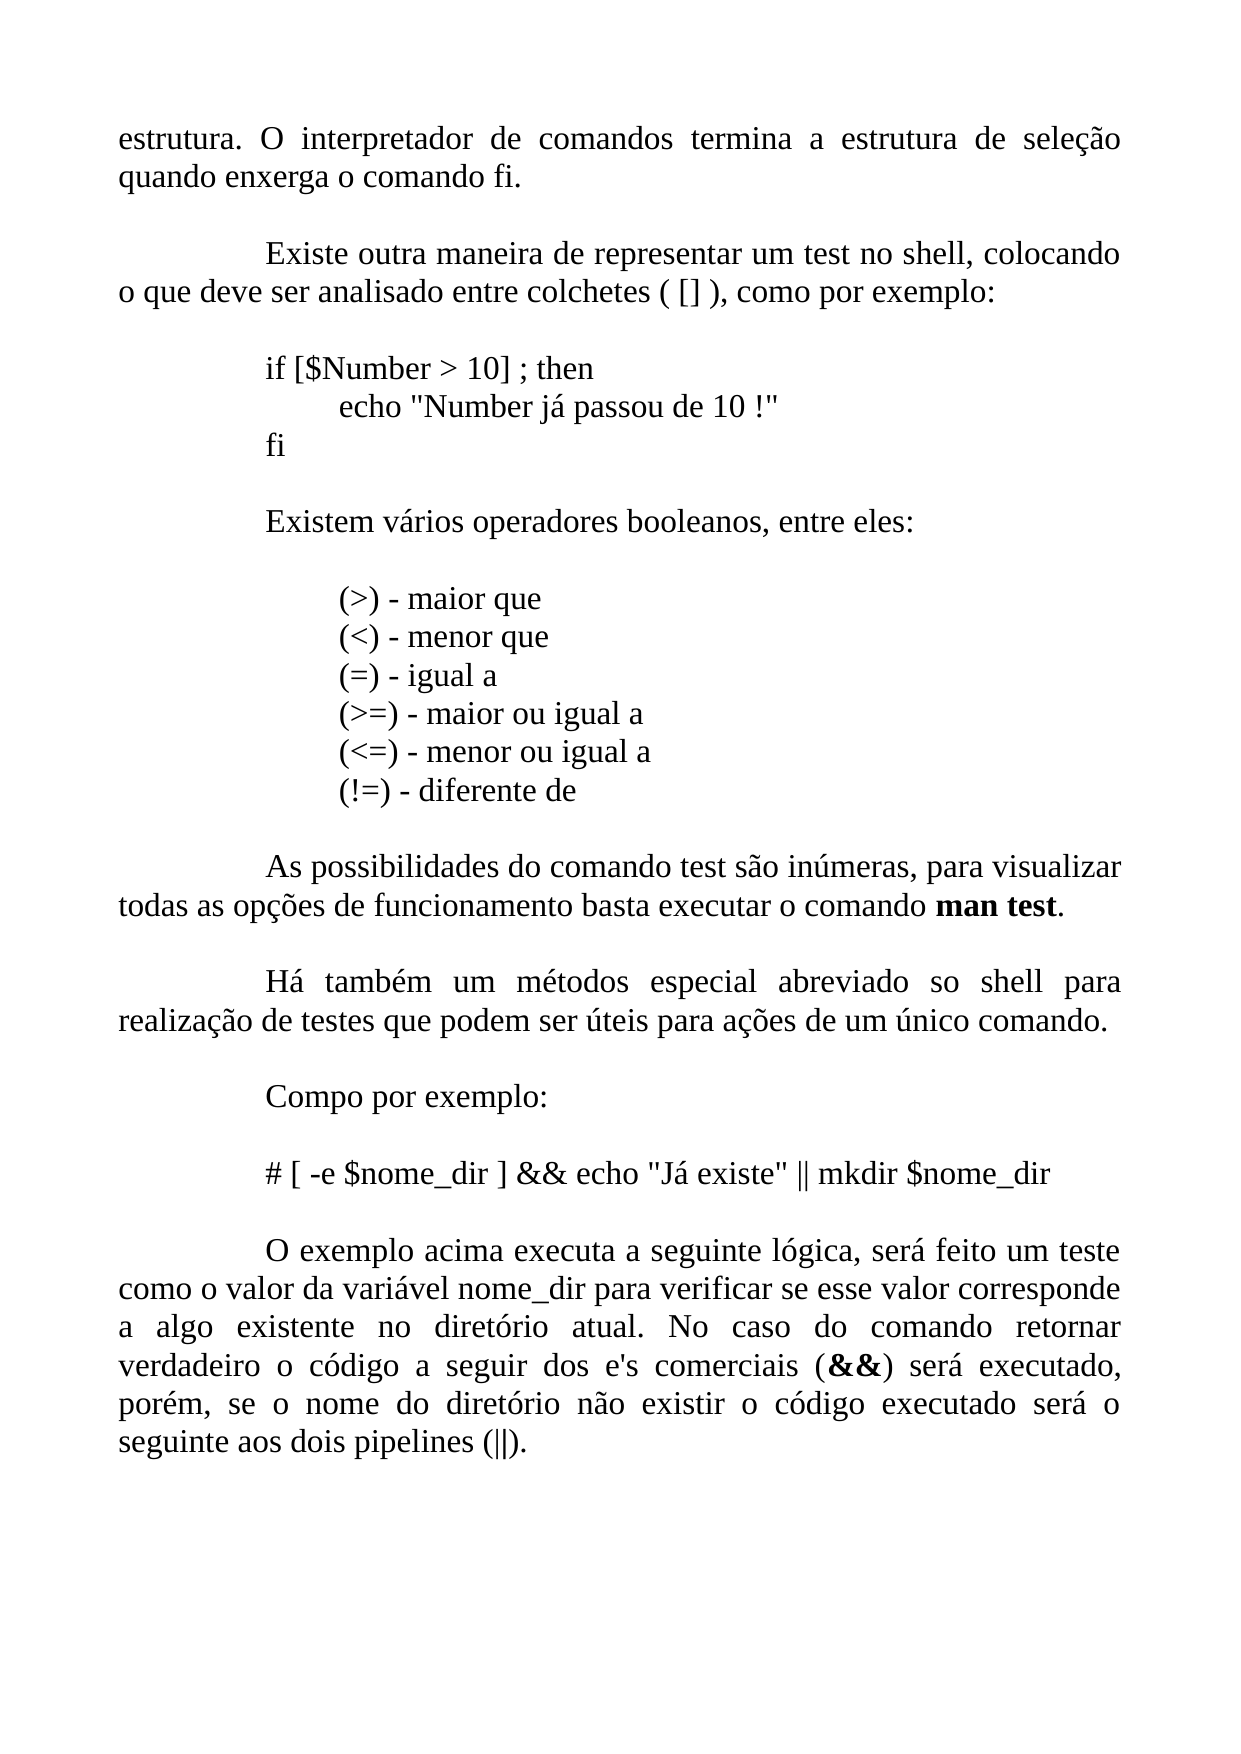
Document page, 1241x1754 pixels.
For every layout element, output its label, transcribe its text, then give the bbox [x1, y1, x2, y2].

text Compo por exemplo: [118, 1076, 1122, 1115]
text (!=) - diferente de [118, 770, 1122, 808]
text (<) - menor que [118, 616, 1122, 655]
text if [$Number > 10] ; then [118, 348, 1122, 386]
text fi [118, 425, 1122, 463]
text (<=) - menor ou igual a [118, 731, 1122, 770]
text (=) - igual a [118, 655, 1122, 693]
text estrutura. O interpretador de comandos termina a estrutura de seleção quando enxerga o comando fi. [118, 118, 1122, 195]
text echo "Number já passou de 10 !" [118, 386, 1122, 425]
text Há também um métodos especial abreviado so shell para realização de testes que podem ser úteis para ações de um único comando. [118, 961, 1122, 1038]
text (>=) - maior ou igual a [118, 693, 1122, 731]
text # [ -e $nome_dir ] && echo "Já existe" || mkdir $nome_dir [118, 1153, 1122, 1191]
text (>) - maior que [118, 578, 1122, 616]
text Existem vários operadores booleanos, entre eles: [118, 501, 1122, 540]
text O exemplo acima executa a seguinte lógica, será feito um teste como o valor da variável nome_dir para verificar se esse valor corresponde a algo existente no diretório atual. No caso do comando retornar verdadeiro o código a seguir dos e's comerciais (&&) será executado, porém, se o nome do diretório não existir o código executado será o seguinte aos dois pipelines (||). [118, 1230, 1122, 1460]
text Existe outra maneira de representar um test no shell, colocando o que deve ser analisado entre colchetes ( [] ), como por exemplo: [118, 233, 1122, 310]
text As possibilidades do comando test são inúmeras, para visualizar todas as opções de funcionamento basta executar o comando man test. [118, 846, 1122, 923]
